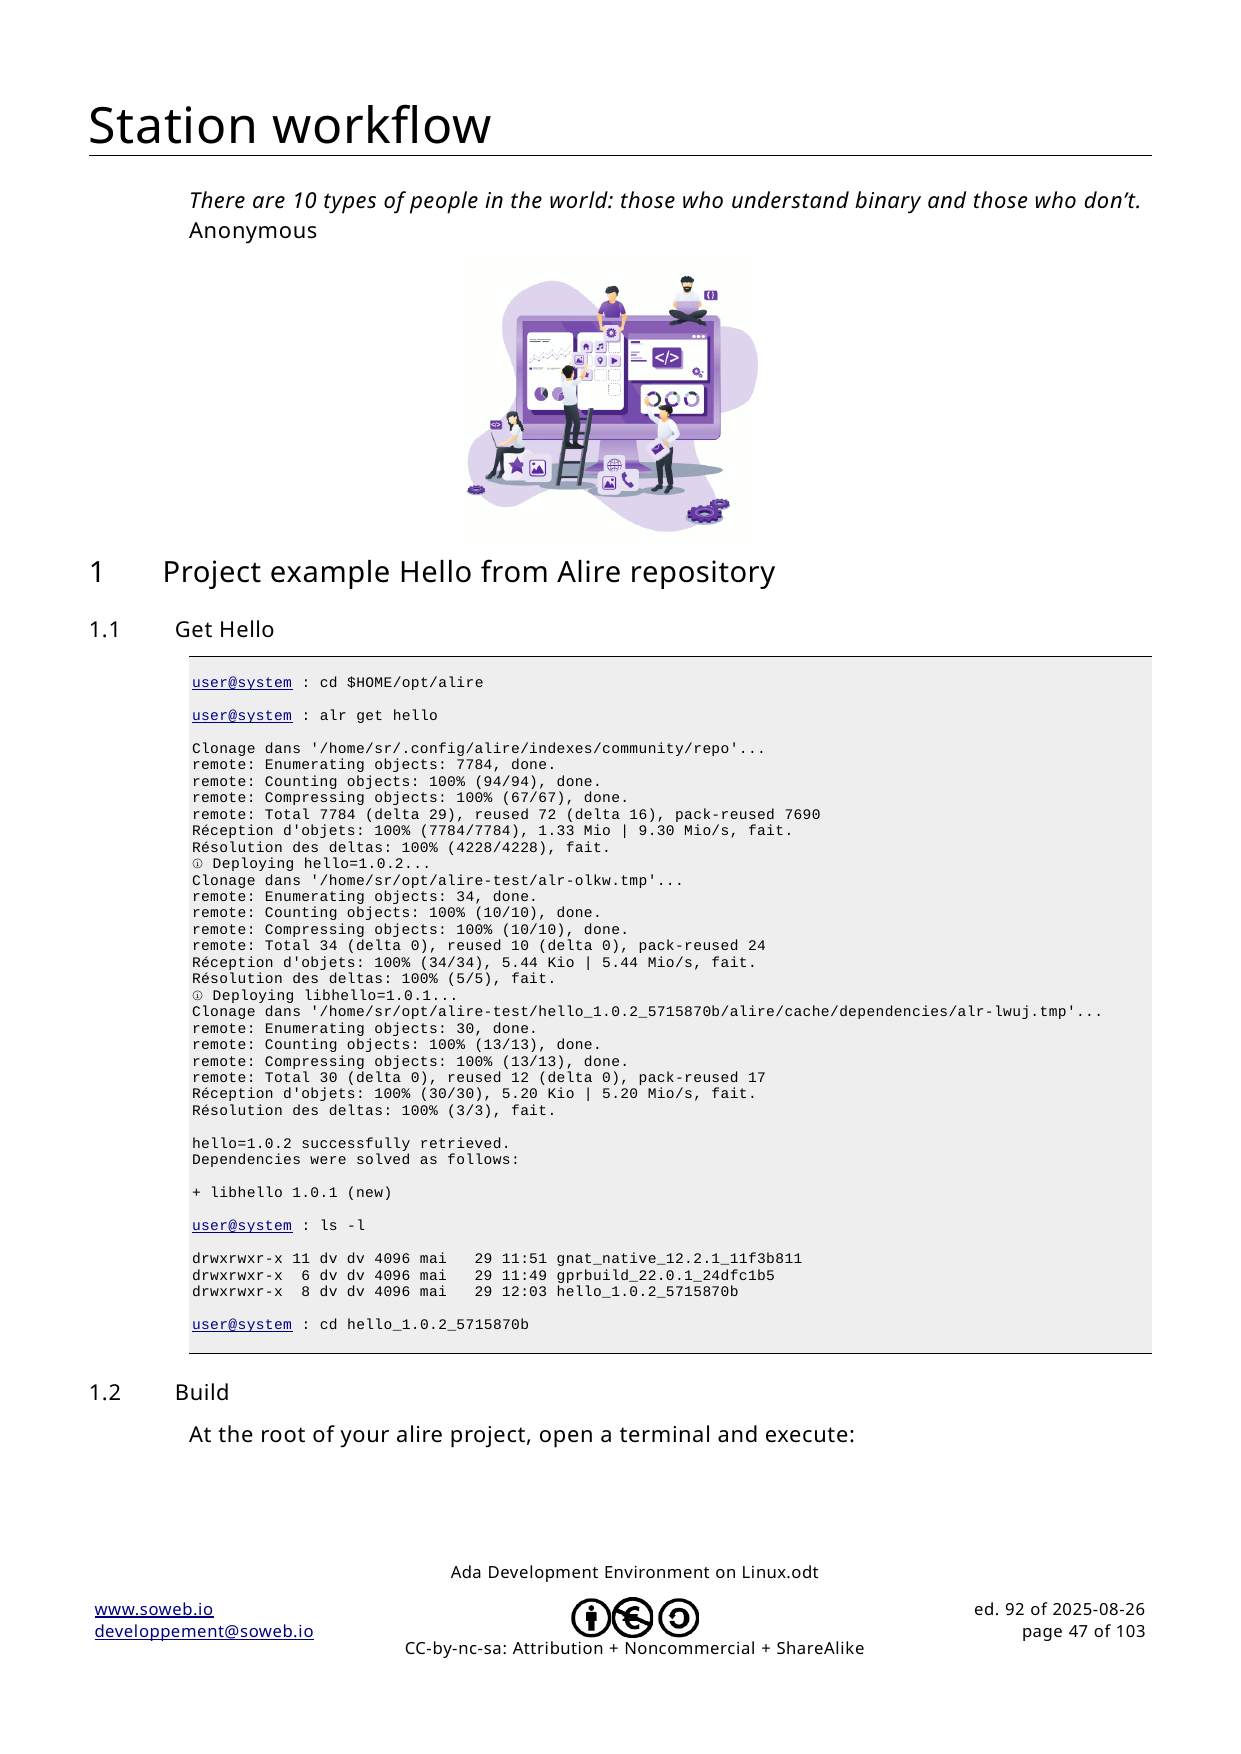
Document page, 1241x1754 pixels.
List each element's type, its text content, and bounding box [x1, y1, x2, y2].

list user@system : cd $HOME/opt/alire user@system : alr get hello Clonage dans '/home/sr/.config/alire/indexes/community/repo'... [189, 657, 1152, 755]
list remote: Total 34 (delta 0), reused 10 (delta 0), pack-reused 24 [189, 936, 1152, 952]
list user@system : cd hello_1.0.2_5715870b [189, 1314, 1152, 1353]
list Clonage dans '/home/sr/opt/alire-test/alr-olkw.tmp'... [189, 870, 1152, 886]
list Réception d'objets: 100% (34/34), 5.44 Kio | 5.44 Mio/s, fait. [189, 952, 1152, 969]
list remote: Total 7784 (delta 29), reused 72 (delta 16), pack-reused 7690 [189, 804, 1152, 821]
list remote: Compressing objects: 100% (13/13), done. [189, 1051, 1152, 1067]
picture [570, 1597, 654, 1638]
list drwxrwxr-x 6 dv dv 4096 mai 29 11:49 gprbuild_22.0.1_24dfc1b5 [189, 1265, 1152, 1281]
list remote: Enumerating objects: 30, done. [189, 1018, 1152, 1034]
list Résolution des deltas: 100% (5/5), fait. [189, 969, 1152, 985]
list remote: Enumerating objects: 7784, done. [189, 755, 1152, 771]
subtitle Get Hello [88, 614, 1152, 644]
list remote: Compressing objects: 100% (67/67), done. [189, 788, 1152, 804]
picture [657, 1597, 699, 1638]
list drwxrwxr-x 11 dv dv 4096 mai 29 11:51 gnat_native_12.2.1_11f3b811 [189, 1248, 1152, 1265]
list Résolution des deltas: 100% (3/3), fait. [189, 1100, 1152, 1117]
list remote: Compressing objects: 100% (10/10), done. [189, 919, 1152, 936]
list Réception d'objets: 100% (30/30), 5.20 Kio | 5.20 Mio/s, fait. [189, 1084, 1152, 1100]
list Dependencies were solved as follows: [189, 1150, 1152, 1166]
picture [464, 255, 760, 552]
list remote: Enumerating objects: 34, done. [189, 886, 1152, 903]
text Anonymous [189, 215, 1152, 245]
subtitle Project example Hello from Alire repository [88, 552, 1152, 591]
subtitle Station workflow [88, 88, 1152, 155]
list Résolution des deltas: 100% (4228/4228), fait. [189, 837, 1152, 853]
list Clonage dans '/home/sr/opt/alire-test/hello_1.0.2_5715870b/alire/cache/dependencies/alr-lwuj.tmp'... [189, 1002, 1152, 1018]
list Réception d'objets: 100% (7784/7784), 1.33 Mio | 9.30 Mio/s, fait. [189, 821, 1152, 837]
list user@system : ls -l [189, 1216, 1152, 1232]
text At the root of your alire project, open a terminal and execute: [189, 1419, 1152, 1449]
list + libhello 1.0.1 (new) [189, 1183, 1152, 1199]
list hello=1.0.2 successfully retrieved. [189, 1133, 1152, 1150]
list remote: Counting objects: 100% (94/94), done. [189, 771, 1152, 788]
list ⓘ Deploying hello=1.0.2... [189, 853, 1152, 870]
list drwxrwxr-x 8 dv dv 4096 mai 29 12:03 hello_1.0.2_5715870b [189, 1281, 1152, 1298]
list remote: Total 30 (delta 0), reused 12 (delta 0), pack-reused 17 [189, 1067, 1152, 1084]
list ⓘ Deploying libhello=1.0.1... [189, 985, 1152, 1002]
list remote: Counting objects: 100% (10/10), done. [189, 903, 1152, 919]
subtitle Build [88, 1377, 1152, 1407]
text There are 10 types of people in the world: those who understand binary and those who don’t. [189, 185, 1152, 215]
list remote: Counting objects: 100% (13/13), done. [189, 1034, 1152, 1051]
